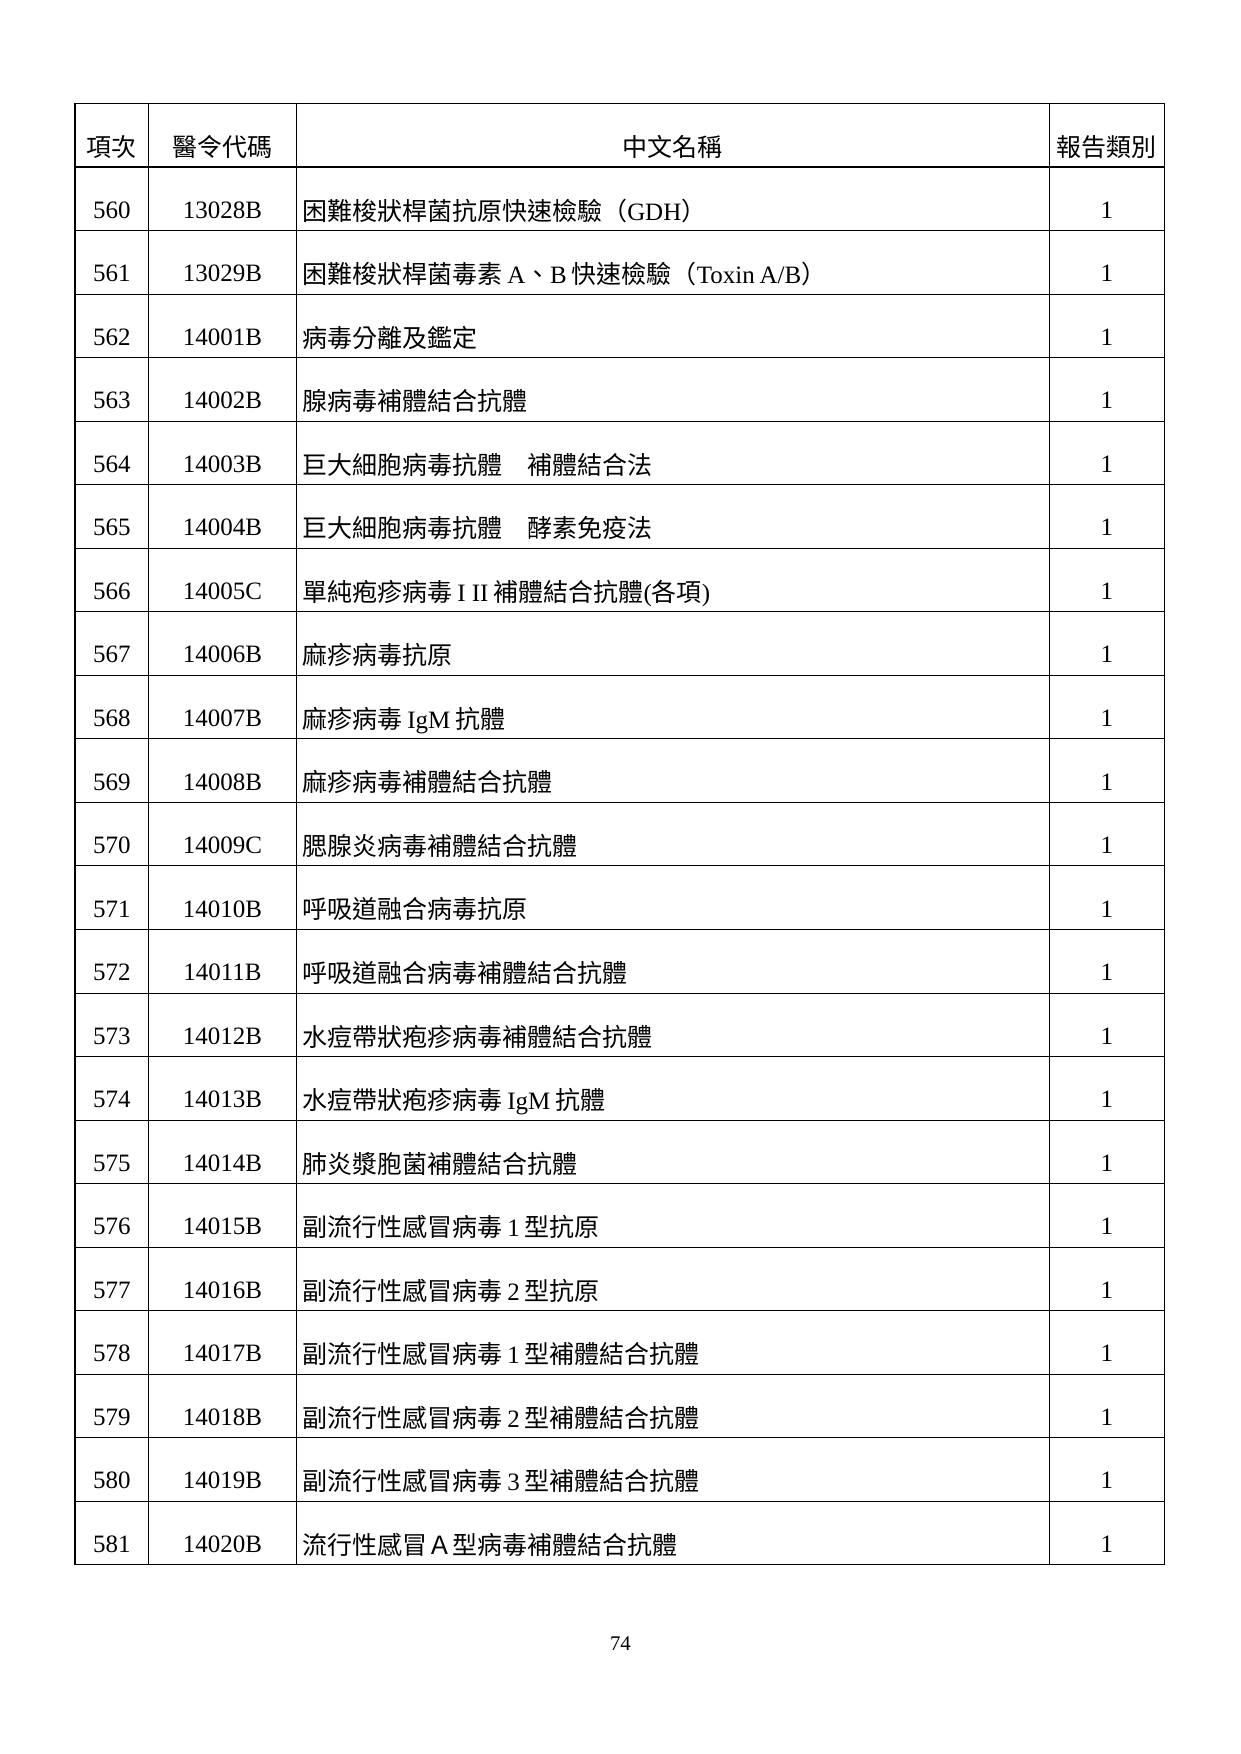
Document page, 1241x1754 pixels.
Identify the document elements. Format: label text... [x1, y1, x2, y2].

table_cell 麻疹病毒補體結合抗體 [297, 739, 1049, 802]
table_cell 1 [1050, 1121, 1164, 1183]
table_cell 1 [1050, 1184, 1164, 1247]
table_cell 14007B [149, 676, 296, 738]
table_cell 1 [1050, 994, 1164, 1056]
table_cell 14005C [149, 549, 296, 611]
table_cell 1 [1050, 1057, 1164, 1119]
table_cell 1 [1050, 1502, 1164, 1564]
table_cell 巨大細胞病毒抗體 補體結合法 [297, 422, 1049, 484]
table_cell 577 [76, 1248, 148, 1310]
table_cell 腺病毒補體結合抗體 [297, 358, 1049, 421]
table_cell 567 [76, 612, 148, 675]
table_cell 困難梭狀桿菌抗原快速檢驗（GDH） [297, 168, 1049, 230]
table_cell 14006B [149, 612, 296, 675]
table_cell 572 [76, 930, 148, 992]
table_cell 564 [76, 422, 148, 484]
table_cell 581 [76, 1502, 148, 1564]
table_cell 14010B [149, 866, 296, 929]
table_cell 576 [76, 1184, 148, 1247]
table_cell 14020B [149, 1502, 296, 1564]
table_cell 562 [76, 295, 148, 357]
table_header 醫令代碼 [149, 104, 296, 166]
table_cell 574 [76, 1057, 148, 1119]
table_cell 1 [1050, 231, 1164, 293]
table_cell 565 [76, 485, 148, 548]
table_cell 巨大細胞病毒抗體 酵素免疫法 [297, 485, 1049, 548]
table_cell 流行性感冒Ａ型病毒補體結合抗體 [297, 1502, 1049, 1564]
table_cell 1 [1050, 1248, 1164, 1310]
table_cell 14013B [149, 1057, 296, 1119]
table_cell 1 [1050, 1375, 1164, 1437]
table_cell 呼吸道融合病毒抗原 [297, 866, 1049, 929]
table_cell 14008B [149, 739, 296, 802]
table_cell 566 [76, 549, 148, 611]
table_cell 14011B [149, 930, 296, 992]
table_cell 1 [1050, 803, 1164, 865]
table_cell 13029B [149, 231, 296, 293]
table_cell 1 [1050, 1438, 1164, 1501]
table_cell 1 [1050, 930, 1164, 992]
table_cell 副流行性感冒病毒1型抗原 [297, 1184, 1049, 1247]
table_cell 1 [1050, 168, 1164, 230]
table_cell 14012B [149, 994, 296, 1056]
table_cell 水痘帶狀疱疹病毒IgM抗體 [297, 1057, 1049, 1119]
table_cell 14014B [149, 1121, 296, 1183]
table_cell 副流行性感冒病毒2型補體結合抗體 [297, 1375, 1049, 1437]
table_header 報告類別 [1050, 104, 1164, 166]
table_cell 1 [1050, 549, 1164, 611]
table_cell 563 [76, 358, 148, 421]
table_cell 14001B [149, 295, 296, 357]
table_cell 1 [1050, 739, 1164, 802]
table_header 中文名稱 [297, 104, 1049, 166]
table_cell 580 [76, 1438, 148, 1501]
table_cell 1 [1050, 358, 1164, 421]
table_cell 副流行性感冒病毒3型補體結合抗體 [297, 1438, 1049, 1501]
table_cell 14004B [149, 485, 296, 548]
table_cell 560 [76, 168, 148, 230]
table_cell 1 [1050, 612, 1164, 675]
table_cell 13028B [149, 168, 296, 230]
table_cell 569 [76, 739, 148, 802]
table_cell 1 [1050, 676, 1164, 738]
table_cell 568 [76, 676, 148, 738]
table_cell 1 [1050, 295, 1164, 357]
table_cell 573 [76, 994, 148, 1056]
table_cell 1 [1050, 866, 1164, 929]
table_cell 14009C [149, 803, 296, 865]
table_cell 單純疱疹病毒I II補體結合抗體(各項) [297, 549, 1049, 611]
table_cell 副流行性感冒病毒2型抗原 [297, 1248, 1049, 1310]
table_cell 14002B [149, 358, 296, 421]
table_cell 575 [76, 1121, 148, 1183]
table_cell 肺炎漿胞菌補體結合抗體 [297, 1121, 1049, 1183]
table_cell 病毒分離及鑑定 [297, 295, 1049, 357]
table_cell 1 [1050, 485, 1164, 548]
table_cell 困難梭狀桿菌毒素A、B快速檢驗（Toxin A/B） [297, 231, 1049, 293]
table_cell 腮腺炎病毒補體結合抗體 [297, 803, 1049, 865]
table_header 項次 [76, 104, 148, 166]
table_cell 14003B [149, 422, 296, 484]
table_cell 571 [76, 866, 148, 929]
table_cell 14015B [149, 1184, 296, 1247]
table_cell 14019B [149, 1438, 296, 1501]
table_cell 麻疹病毒抗原 [297, 612, 1049, 675]
table_cell 水痘帶狀疱疹病毒補體結合抗體 [297, 994, 1049, 1056]
table_cell 578 [76, 1311, 148, 1374]
table_cell 1 [1050, 422, 1164, 484]
table_cell 579 [76, 1375, 148, 1437]
table_cell 14016B [149, 1248, 296, 1310]
table_cell 14018B [149, 1375, 296, 1437]
table_cell 561 [76, 231, 148, 293]
table_cell 副流行性感冒病毒1型補體結合抗體 [297, 1311, 1049, 1374]
table_cell 570 [76, 803, 148, 865]
table_cell 1 [1050, 1311, 1164, 1374]
table_cell 呼吸道融合病毒補體結合抗體 [297, 930, 1049, 992]
table_cell 14017B [149, 1311, 296, 1374]
table_cell 麻疹病毒IgM抗體 [297, 676, 1049, 738]
